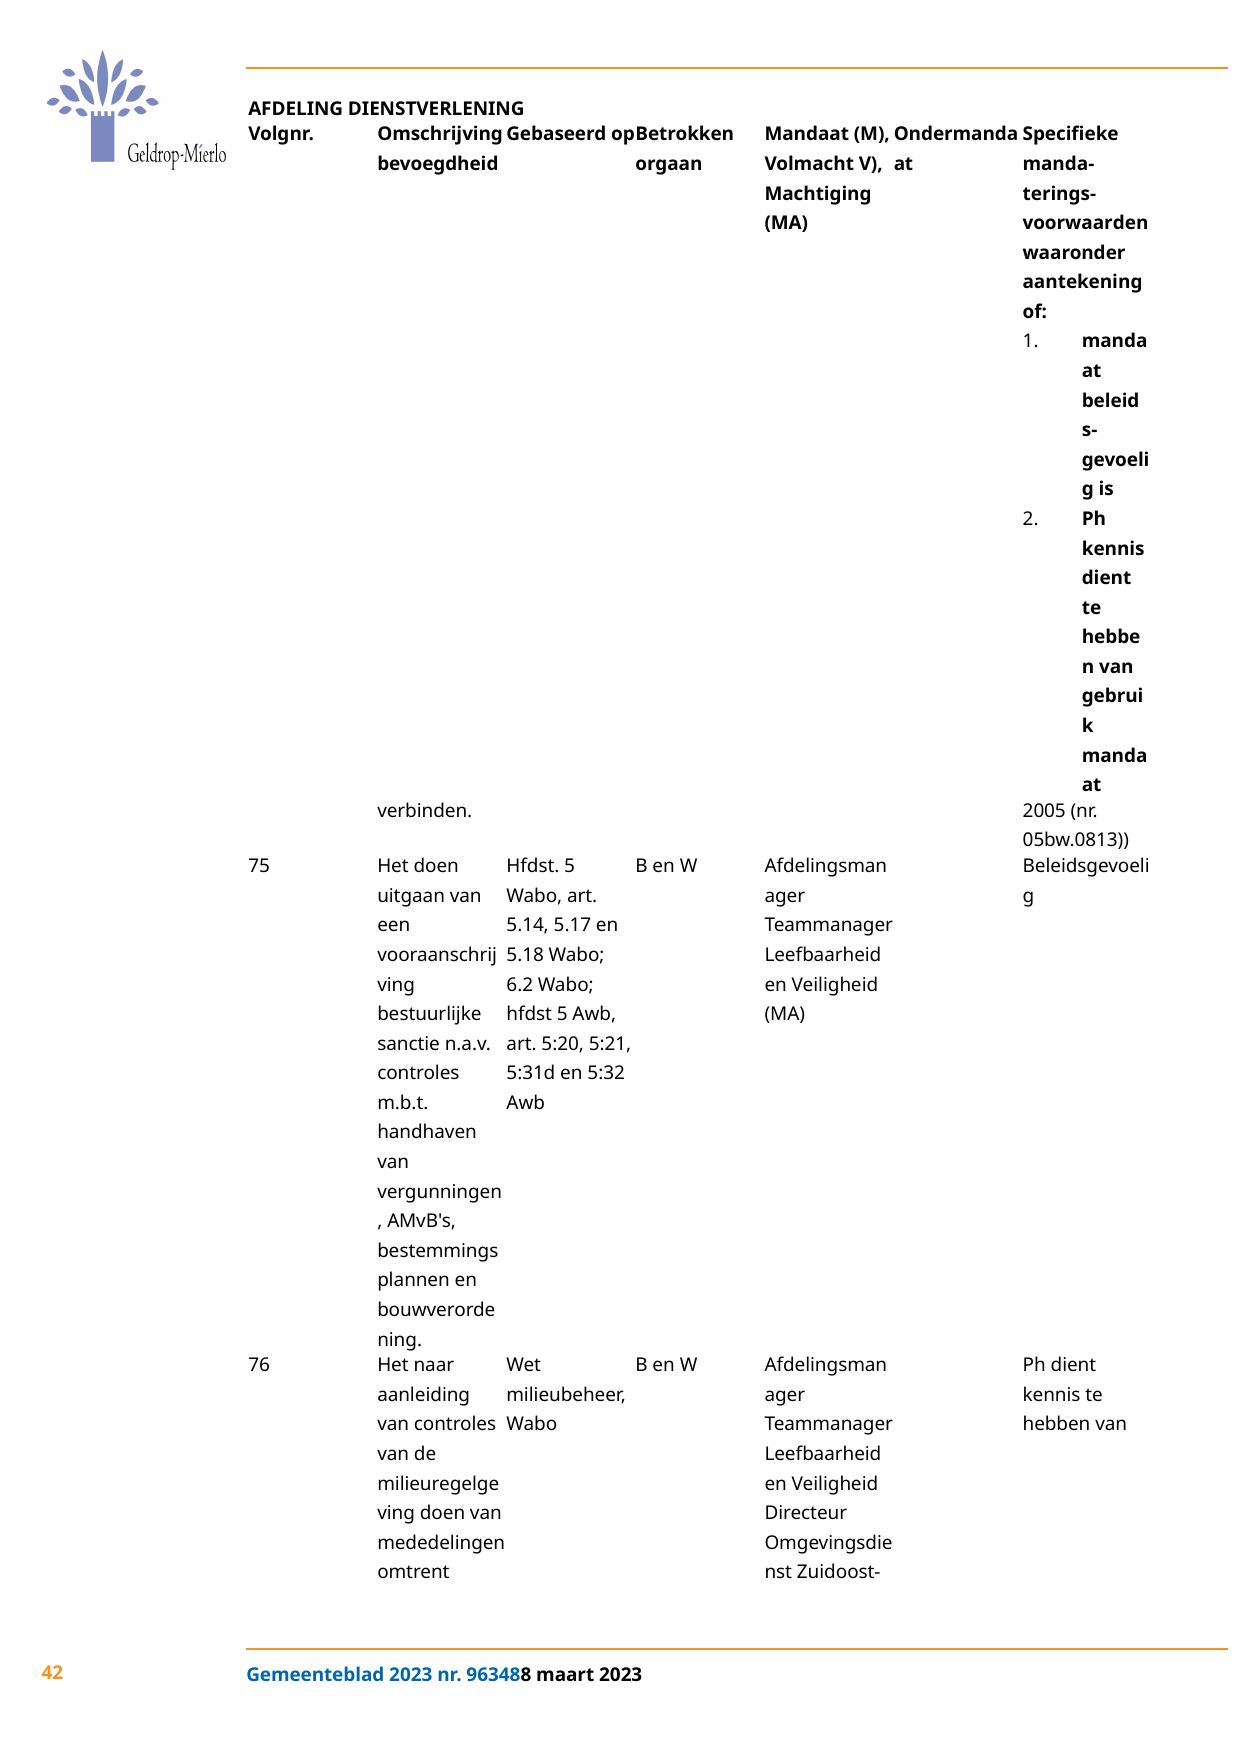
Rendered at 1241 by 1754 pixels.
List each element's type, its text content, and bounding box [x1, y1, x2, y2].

table_cell B en W [635, 853, 764, 1351]
table_cell 76 [248, 1351, 377, 1584]
table_cell verbinden. [377, 797, 506, 852]
table_cell [506, 797, 635, 852]
table_cell [894, 853, 1022, 1351]
table_cell 2005 (nr. 05bw.0813)) [1023, 797, 1152, 852]
table_cell Specifieke manda­terings­voorwaar­den waaronder aantekening of: mandaat beleids­gevoelig is Ph kennis dient te hebben van gebruik mandaat [1023, 121, 1152, 797]
table_cell Afdelingsmanager Teammanager Leefbaarheid en Veiligheid (MA) [764, 853, 893, 1351]
table_cell [894, 797, 1022, 852]
table_cell Beleidsgevoelig [1023, 853, 1152, 1351]
table_cell Omschrijving bevoegdheid [377, 121, 506, 797]
table_cell [894, 1351, 1022, 1584]
table_cell Ondermandaat [894, 121, 1022, 797]
table_cell [248, 797, 377, 852]
table_header AFDELING DIENSTVERLENING [248, 95, 1152, 121]
table_cell Het doen uitgaan van een vooraanschrijving bestuurlijke sanctie n.a.v. controles m.b.t. handhaven van vergunningen, AMvB's, bestemmingsplannen en bouwverordening. [377, 853, 506, 1351]
table_cell Volgnr. [248, 121, 377, 797]
table_cell [635, 797, 764, 852]
table_cell Ph dient kennis te hebben van [1023, 1351, 1152, 1584]
table_cell Afdelingsmanager Teammanager Leefbaarheid en Veiligheid Directeur Omgevingsdienst Zuidoost- [764, 1351, 893, 1584]
table_cell Mandaat (M), Volmacht V), Machtiging (MA) [764, 121, 893, 797]
table_cell Hfdst. 5 Wabo, art. 5.14, 5.17 en 5.18 Wabo; 6.2 Wabo; hfdst 5 Awb, art. 5:20, 5:21, 5:31d en 5:32 Awb [506, 853, 635, 1351]
table_cell [764, 797, 893, 852]
table_cell 75 [248, 853, 377, 1351]
table_cell Wet milieubeheer, Wabo [506, 1351, 635, 1584]
table_cell Gebaseerd op [506, 121, 635, 797]
table_cell B en W [635, 1351, 764, 1584]
picture [41, 47, 231, 172]
table_cell Het naar aanleiding van controles van de milieuregelgeving doen van mededelingen omtrent [377, 1351, 506, 1584]
table_cell Betrokken orgaan [635, 121, 764, 797]
